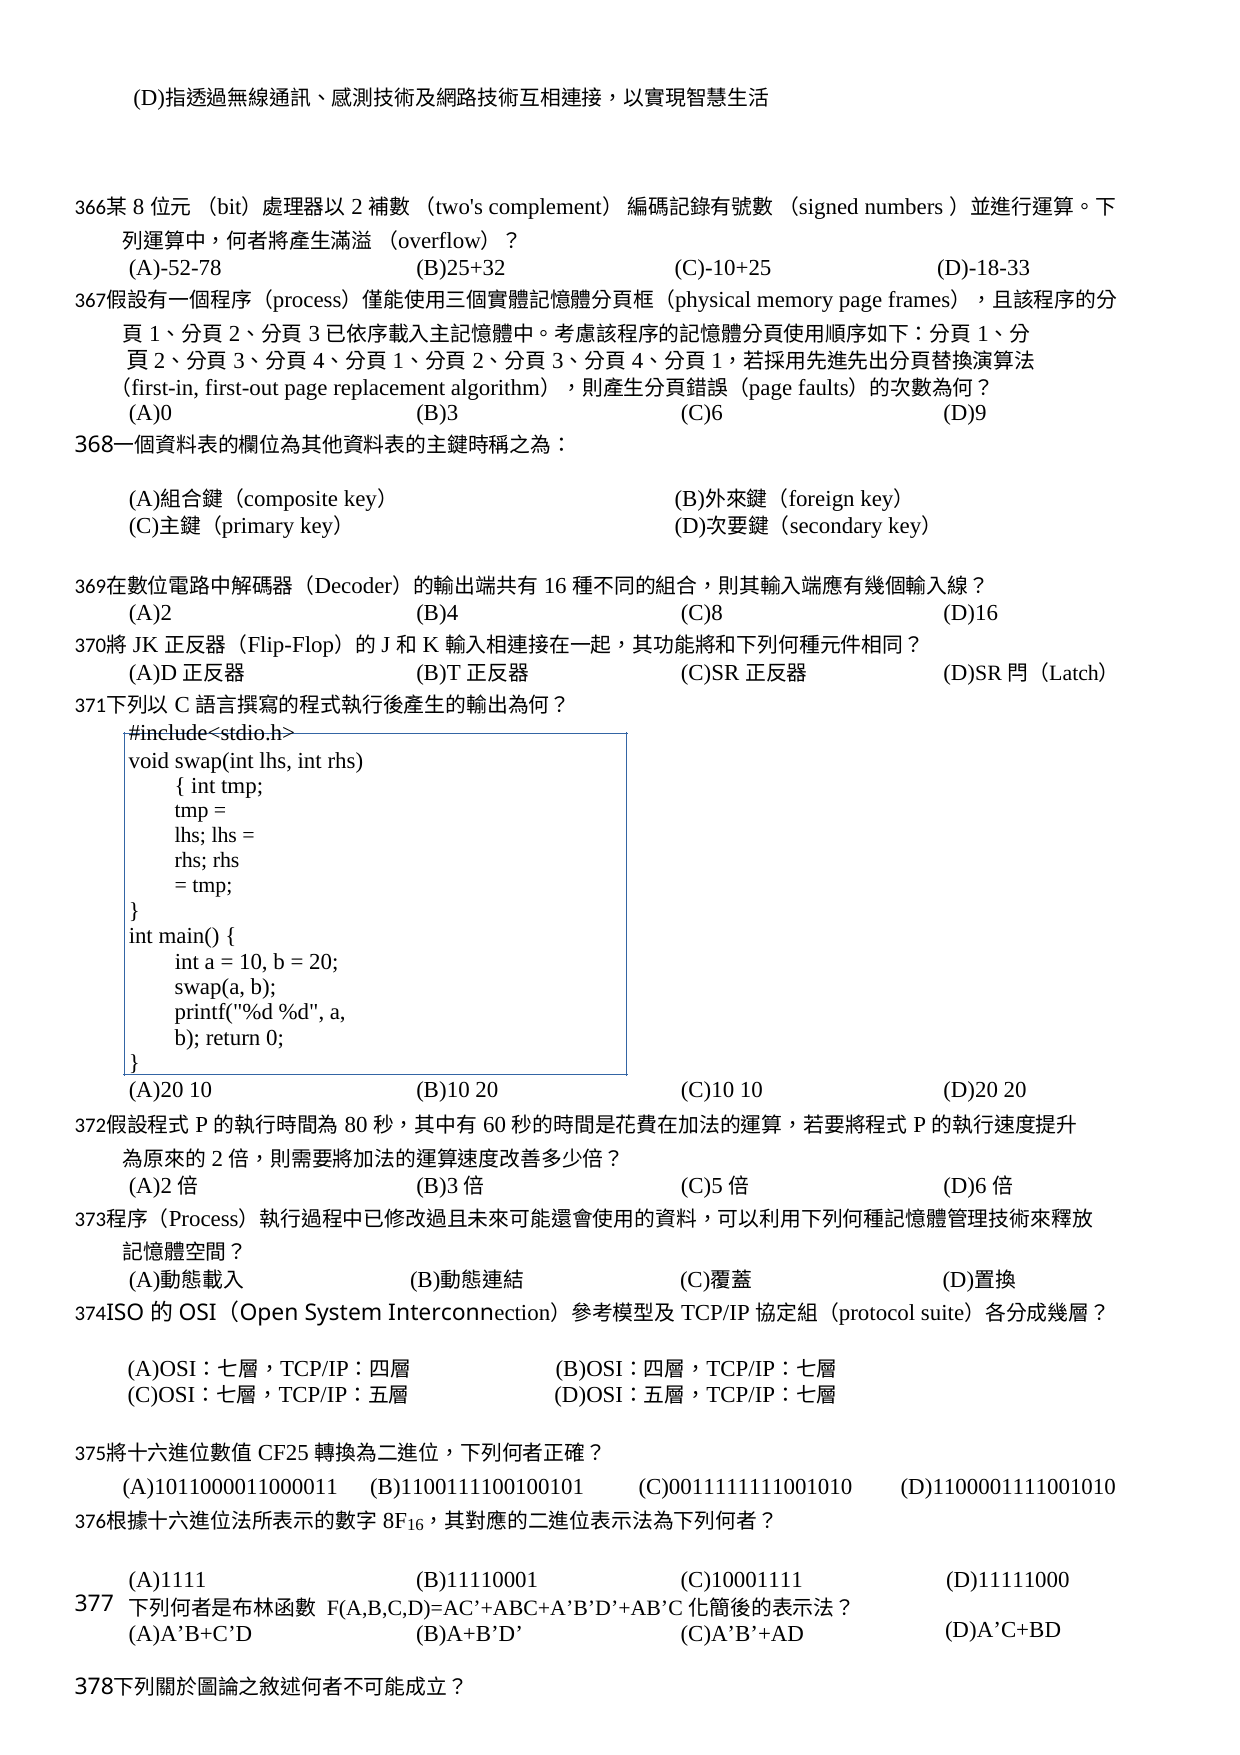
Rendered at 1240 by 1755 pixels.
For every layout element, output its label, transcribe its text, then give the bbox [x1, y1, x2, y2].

text (A)2 (B)4 (C)8 (D)16 [128, 600, 1168, 626]
text (A)1111 (B)11110001 (C)10001111 [128, 1563, 897, 1594]
list 假設程式 P 的執行時間為 80 秒，其中有 60 秒的時間是花費在加法的運算，若要將程式 P 的執行速度提升 [74, 1105, 1189, 1139]
text (A)20 10 (B)10 20 (C)10 10 (D)20 20 [128, 1077, 1168, 1103]
text 頁2、分頁 3、分頁 4、分頁 1、分頁 2、分頁 3、分頁 4、分頁 1，若採用先進先出分頁替換演算法 [74, 348, 1156, 374]
text 下列何者是布林函數 F(A,B,C,D)=AC’+ABC+A’B’D’+AB’C 化簡後的表示法？ [128, 1594, 897, 1620]
text (C)OSI：七層，TCP/IP：五層 (D)OSI：五層，TCP/IP：七層 [127, 1381, 937, 1407]
list 將 JK 正反器（Flip-Flop）的 J 和 K 輸入相連接在一起，其功能將和下列何種元件相同？ [74, 626, 1189, 659]
text (A)動態載入 (B)動態連結 (C)覆蓋 (D)置換 [128, 1267, 1168, 1293]
text } [128, 898, 626, 923]
text tmp = lhs; lhs = rhs; rhs = tmp; [174, 798, 256, 897]
text [627, 898, 1168, 923]
text 頁 1、分頁 2、分頁 3 已依序載入主記憶體中。考慮該程序的記憶體分頁使用順序如下：分頁 1、分 [70, 314, 1189, 348]
text 記憶體空間？ [70, 1233, 1189, 1267]
list ISO 的 OSI（Open System Interconnection）參考模型及 TCP/IP 協定組（protocol suite）各分成幾層？ [74, 1293, 1189, 1327]
list 下列以 C 語言撰寫的程式執行後產生的輸出為何？ [74, 685, 1189, 719]
text (A)2 倍 (B)3 倍 (C)5 倍 (D)6 倍 [128, 1173, 1168, 1199]
text (C)主鍵（primary key） (D)次要鍵（secondary key） [128, 511, 1168, 539]
list 將十六進位數值 CF25 轉換為二進位，下列何者正確？ [74, 1433, 1189, 1467]
list 9 [74, 1584, 114, 1618]
list 下列關於圖論之敘述何者不可能成立？ [74, 1667, 1189, 1701]
text （first-in, first-out page replacement algorithm），則產生分頁錯誤（page faults）的次數為何？ [74, 374, 1156, 400]
text (A)D 正反器 (B)T 正反器 (C)SR 正反器 (D)SR 閂（Latch） [128, 659, 1168, 685]
text int a = 10, b = 20; swap(a, b); printf("%d %d", a, b); return 0; [174, 949, 364, 1050]
text (A)組合鍵（composite key） (B)外來鍵（foreign key） [128, 484, 1168, 511]
text } [128, 1050, 626, 1074]
text [627, 1050, 1168, 1075]
list 在數位電路中解碼器（Decoder）的輸出端共有 16 種不同的組合，則其輸入端應有幾個輸入線？ [74, 566, 1189, 600]
text [627, 923, 1168, 949]
list 根據十六進位法所表示的數字 8F16，其對應的二進位表示法為下列何者？ [74, 1501, 1189, 1535]
list 假設有一個程序（process）僅能使用三個實體記憶體分頁框（physical memory page frames），且該程序的分 [74, 280, 1189, 314]
text #include<stdio.h> [128, 720, 1168, 746]
text (D)指透過無線通訊、感測技術及網路技術互相連接，以實現智慧生活 [127, 83, 1168, 111]
list 程序（Process）執行過程中已修改過且未來可能還會使用的資料，可以利用下列何種記憶體管理技術來釋放 [74, 1199, 1189, 1233]
text 列運算中，何者將產生滿溢 （overflow）？ [70, 221, 1189, 255]
text (D)A’C+BD [916, 1617, 1168, 1642]
text (A)-52-78 (B)25+32 (C)-10+25 (D)-18-33 [128, 255, 1168, 280]
text (A)0 (B)3 (C)6 (D)9 [128, 400, 1168, 426]
text void swap(int lhs, int rhs) { int tmp; [128, 748, 368, 798]
text (D)11111000 [916, 1563, 1168, 1594]
text (A)A’B+C’D (B)A+B’D’ (C)A’B’+AD [128, 1621, 897, 1646]
text 為原來的 2 倍，則需要將加法的運算速度改善多少倍？ [70, 1139, 1189, 1173]
text int main() { [128, 923, 626, 949]
text (A)OSI：七層，TCP/IP：四層 (B)OSI：四層，TCP/IP：七層 [127, 1355, 937, 1381]
list 某 8 位元 （bit）處理器以 2 補數 （two's complement） 編碼記錄有號數 （signed numbers ）並進行運算。下 [74, 187, 1189, 221]
text (A)1011000011000011 (B)1100111100100101 (C)0011111111001010 (D)1100001111001010 [70, 1467, 1189, 1501]
list 一個資料表的欄位為其他資料表的主鍵時稱之為： [74, 426, 1189, 459]
